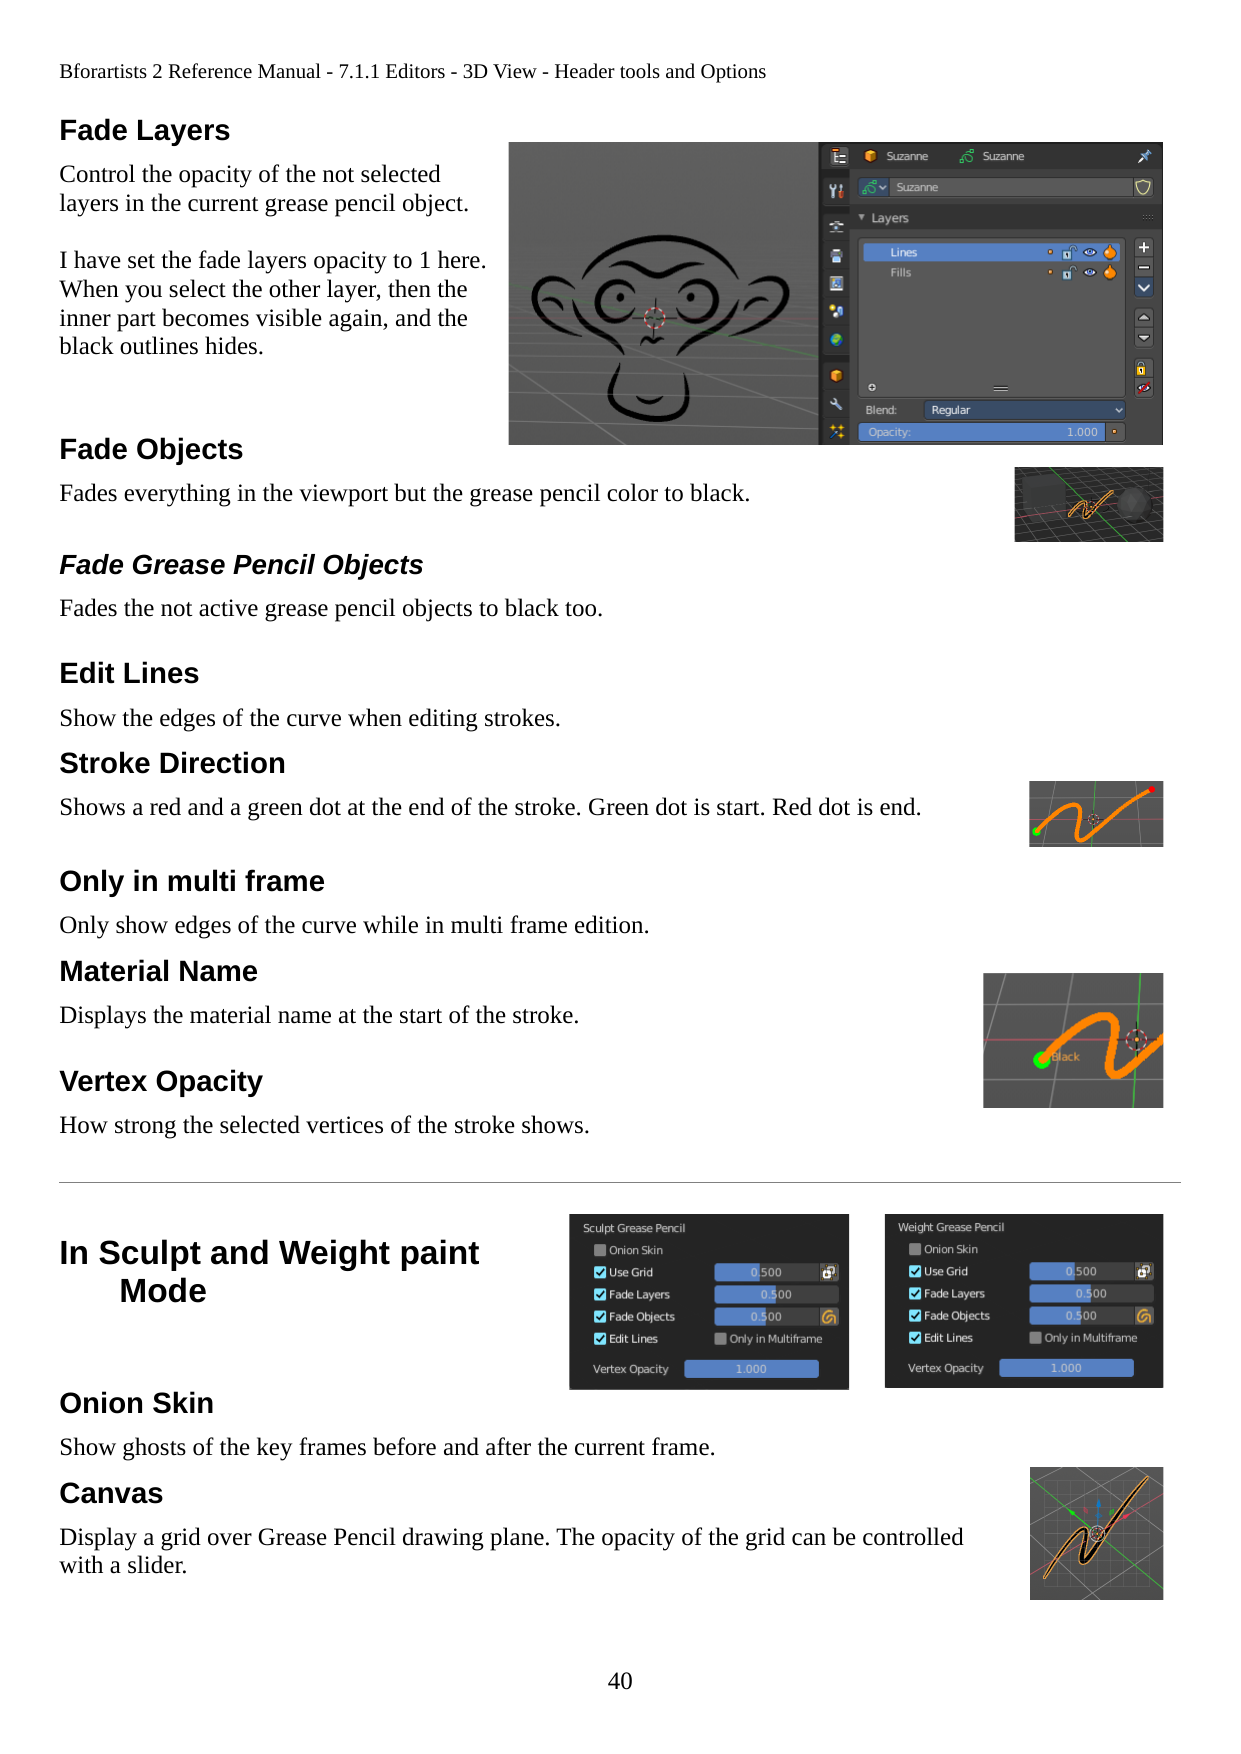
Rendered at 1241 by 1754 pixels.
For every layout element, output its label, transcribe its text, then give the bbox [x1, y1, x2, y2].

text Only show edges of the curve while in multi frame edition. [59, 911, 1181, 939]
text Display a grid over Grease Pencil drawing plane. The opacity of the grid can be controlled with a slider. [59, 1522, 1030, 1579]
subtitle Only in multi frame [59, 864, 1181, 898]
subtitle Canvas [59, 1476, 1030, 1509]
subtitle [1164, 1064, 1181, 1098]
subtitle Fade Objects [59, 432, 1181, 466]
subtitle [1164, 1476, 1181, 1509]
picture [508, 142, 1164, 445]
text Fades everything in the viewport but the grease pencil color to black. [59, 478, 1014, 507]
picture [1014, 467, 1164, 542]
subtitle [850, 1233, 884, 1310]
subtitle [1164, 1233, 1181, 1310]
subtitle Material Name [59, 954, 1181, 988]
text Fades the not active grease pencil objects to black too. [59, 593, 1181, 622]
picture [569, 1214, 850, 1390]
subtitle In Sculpt and Weight paint Mode [59, 1233, 569, 1310]
picture [983, 973, 1164, 1108]
text Displays the material name at the start of the stroke. [59, 1000, 983, 1029]
subtitle Stroke Direction [59, 746, 1181, 780]
picture [1030, 1467, 1164, 1600]
text Show the edges of the curve when editing strokes. [59, 703, 1181, 731]
subtitle Fade Grease Pencil Objects [59, 548, 1181, 580]
subtitle Fade Layers [59, 113, 1181, 146]
subtitle Onion Skin [59, 1386, 1181, 1420]
text How strong the selected vertices of the stroke shows. [59, 1110, 1181, 1139]
picture [884, 1214, 1164, 1388]
picture [1029, 781, 1164, 847]
text Control the opacity of the not selected layers in the current grease pencil object. [59, 159, 508, 216]
text Shows a red and a green dot at the end of the stroke. Green dot is start. Red dot is end. [59, 792, 1029, 821]
text I have set the fade layers opacity to 1 here. When you select the other layer, then the inner part becomes visible again, and the black outlines hides. [59, 245, 508, 360]
text Show ghosts of the key frames before and after the current frame. [59, 1432, 1181, 1461]
subtitle Vertex Opacity [59, 1064, 983, 1098]
subtitle Edit Lines [59, 656, 1181, 690]
